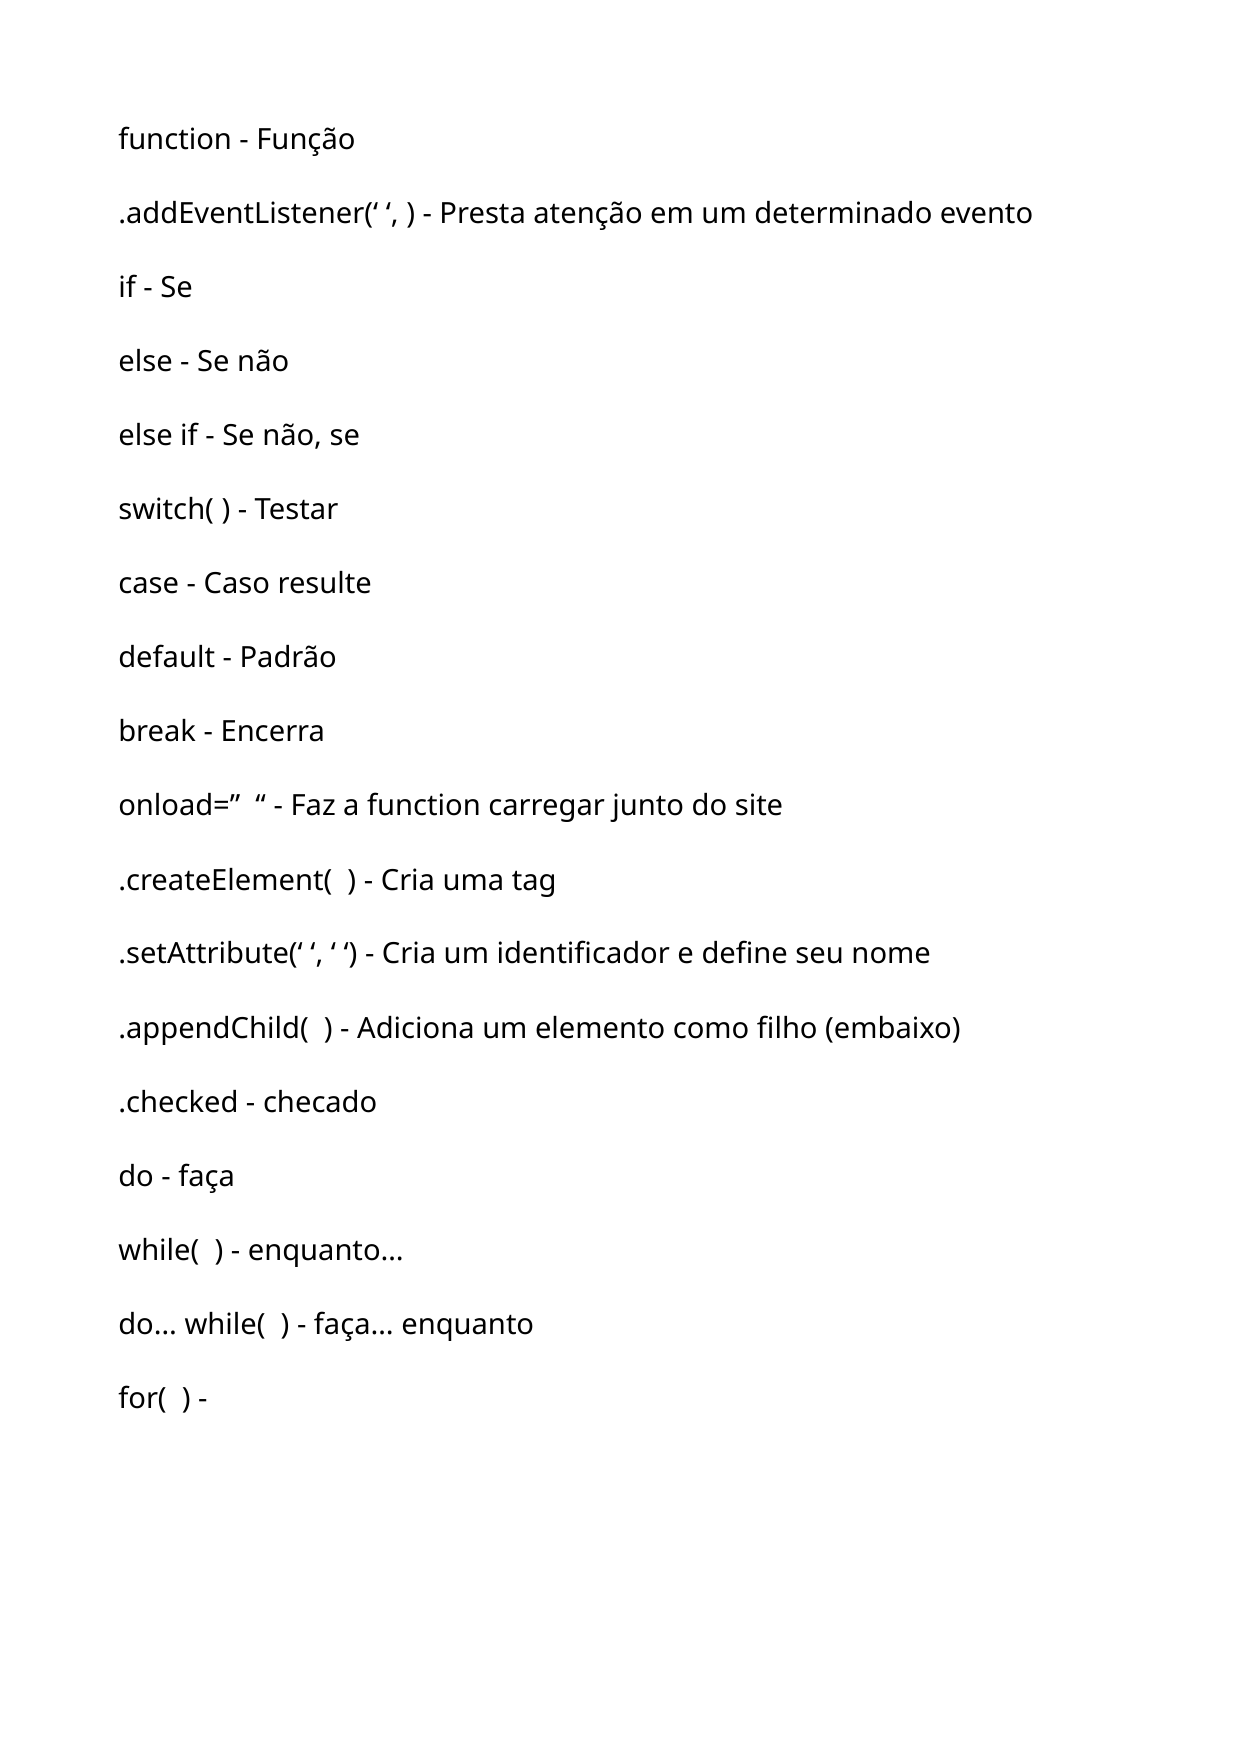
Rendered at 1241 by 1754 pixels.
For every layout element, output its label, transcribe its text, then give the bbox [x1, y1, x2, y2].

text .setAttribute(‘ ‘, ‘ ‘) - Cria um identificador e define seu nome [118, 933, 1122, 972]
text else if - Se não, se [118, 414, 1122, 454]
text switch( ) - Testar [118, 488, 1122, 528]
text default - Padrão [118, 637, 1122, 676]
text .addEventListener(‘ ‘, ) - Presta atenção em um determinado evento [118, 192, 1122, 232]
text do… while( ) - faça… enquanto [118, 1303, 1122, 1343]
text do - faça [118, 1155, 1122, 1195]
text for( ) - [118, 1377, 1122, 1417]
text .appendChild( ) - Adiciona um elemento como filho (embaixo) [118, 1007, 1122, 1047]
text .checked - checado [118, 1081, 1122, 1121]
text function - Função [118, 118, 1122, 158]
text onload=” “ - Faz a function carregar junto do site [118, 785, 1122, 824]
text break - Encerra [118, 711, 1122, 750]
text .createElement( ) - Cria uma tag [118, 859, 1122, 898]
text case - Caso resulte [118, 562, 1122, 602]
text else - Se não [118, 340, 1122, 380]
text while( ) - enquanto… [118, 1229, 1122, 1269]
text if - Se [118, 266, 1122, 306]
